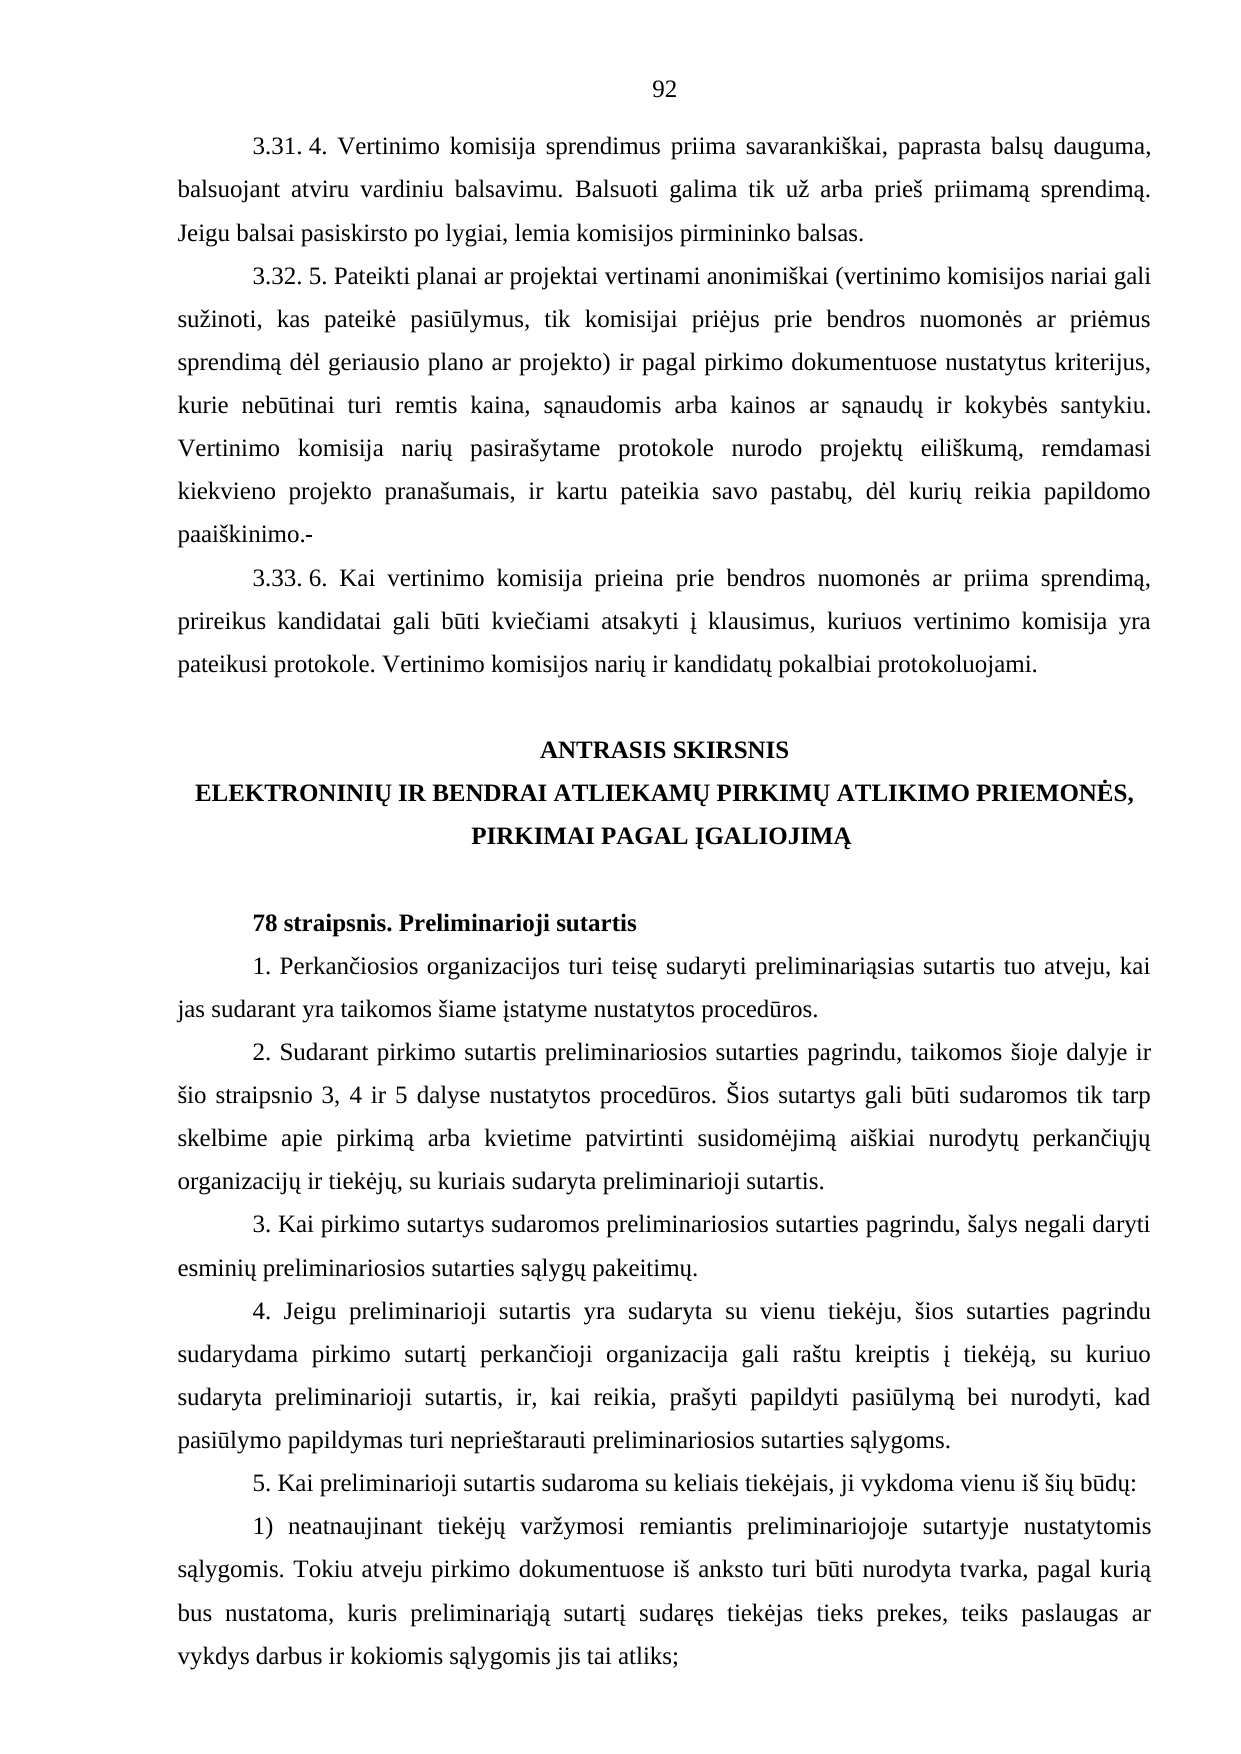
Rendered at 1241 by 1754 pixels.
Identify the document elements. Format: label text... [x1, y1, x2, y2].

text ANTRASIS SKIRSNIS [177, 735, 1152, 764]
text 1. Perkančiosios organizacijos turi teisę sudaryti preliminariąsias sutartis tuo atveju, kai jas sudarant yra taikomos šiame įstatyme nustatytos procedūros. [177, 951, 1152, 1023]
subtitle 5. Pateikti planai ar projektai vertinami anonimiškai (vertinimo komisijos nariai gali sužinoti, kas pateikė pasiūlymus, tik komisijai priėjus prie bendros nuomonės ar priėmus sprendimą dėl geriausio plano ar projekto) ir pagal pirkimo dokumentuose nustatytus kriterijus, kurie nebūtinai turi remtis kaina, sąnaudomis arba kainos ar sąnaudų ir kokybės santykiu. Vertinimo komisija narių pasirašytame protokole nurodo projektų eiliškumą, remdamasi kiekvieno projekto pranašumais, ir kartu pateikia savo pastabų, dėl kurių reikia papildomo paaiškinimo. [177, 261, 1152, 548]
text 3. Kai pirkimo sutartys sudaromos preliminariosios sutarties pagrindu, šalys negali daryti esminių preliminariosios sutarties sąlygų pakeitimų. [177, 1209, 1152, 1281]
text 1) neatnaujinant tiekėjų varžymosi remiantis preliminariojoje sutartyje nustatytomis sąlygomis. Tokiu atveju pirkimo dokumentuose iš anksto turi būti nurodyta tvarka, pagal kurią bus nustatoma, kuris preliminariąją sutartį sudaręs tiekėjas tieks prekes, teiks paslaugas ar vykdys darbus ir kokiomis sąlygomis jis tai atliks; [177, 1511, 1152, 1669]
subtitle 4. Vertinimo komisija sprendimus priima savarankiškai, paprasta balsų dauguma, balsuojant atviru vardiniu balsavimu. Balsuoti galima tik už arba prieš priimamą sprendimą. Jeigu balsai pasiskirsto po lygiai, lemia komisijos pirmininko balsas. [177, 131, 1152, 246]
text 5. Kai preliminarioji sutartis sudaroma su keliais tiekėjais, ji vykdoma vienu iš šių būdų: [177, 1468, 1152, 1497]
subtitle 6. Kai vertinimo komisija prieina prie bendros nuomonės ar priima sprendimą, prireikus kandidatai gali būti kviečiami atsakyti į klausimus, kuriuos vertinimo komisija yra pateikusi protokole. Vertinimo komisijos narių ir kandidatų pokalbiai protokoluojami. [177, 563, 1152, 678]
text 4. Jeigu preliminarioji sutartis yra sudaryta su vienu tiekėju, šios sutarties pagrindu sudarydama pirkimo sutartį perkančioji organizacija gali raštu kreiptis į tiekėją, su kuriuo sudaryta preliminarioji sutartis, ir, kai reikia, prašyti papildyti pasiūlymą bei nurodyti, kad pasiūlymo papildymas turi neprieštarauti preliminariosios sutarties sąlygoms. [177, 1296, 1152, 1454]
text ELEKTRONINIŲ IR BENDRAI ATLIEKAMŲ PIRKIMŲ ATLIKIMO PRIEMONĖS, PIRKIMAI PAGAL ĮGALIOJIMĄ [177, 778, 1152, 850]
text 2. Sudarant pirkimo sutartis preliminariosios sutarties pagrindu, taikomos šioje dalyje ir šio straipsnio 3, 4 ir 5 dalyse nustatytos procedūros. Šios sutartys gali būti sudaromos tik tarp skelbime apie pirkimą arba kvietime patvirtinti susidomėjimą aiškiai nurodytų perkančiųjų organizacijų ir tiekėjų, su kuriais sudaryta preliminarioji sutartis. [177, 1037, 1152, 1195]
text 78 straipsnis. Preliminarioji sutartis [177, 908, 1152, 936]
